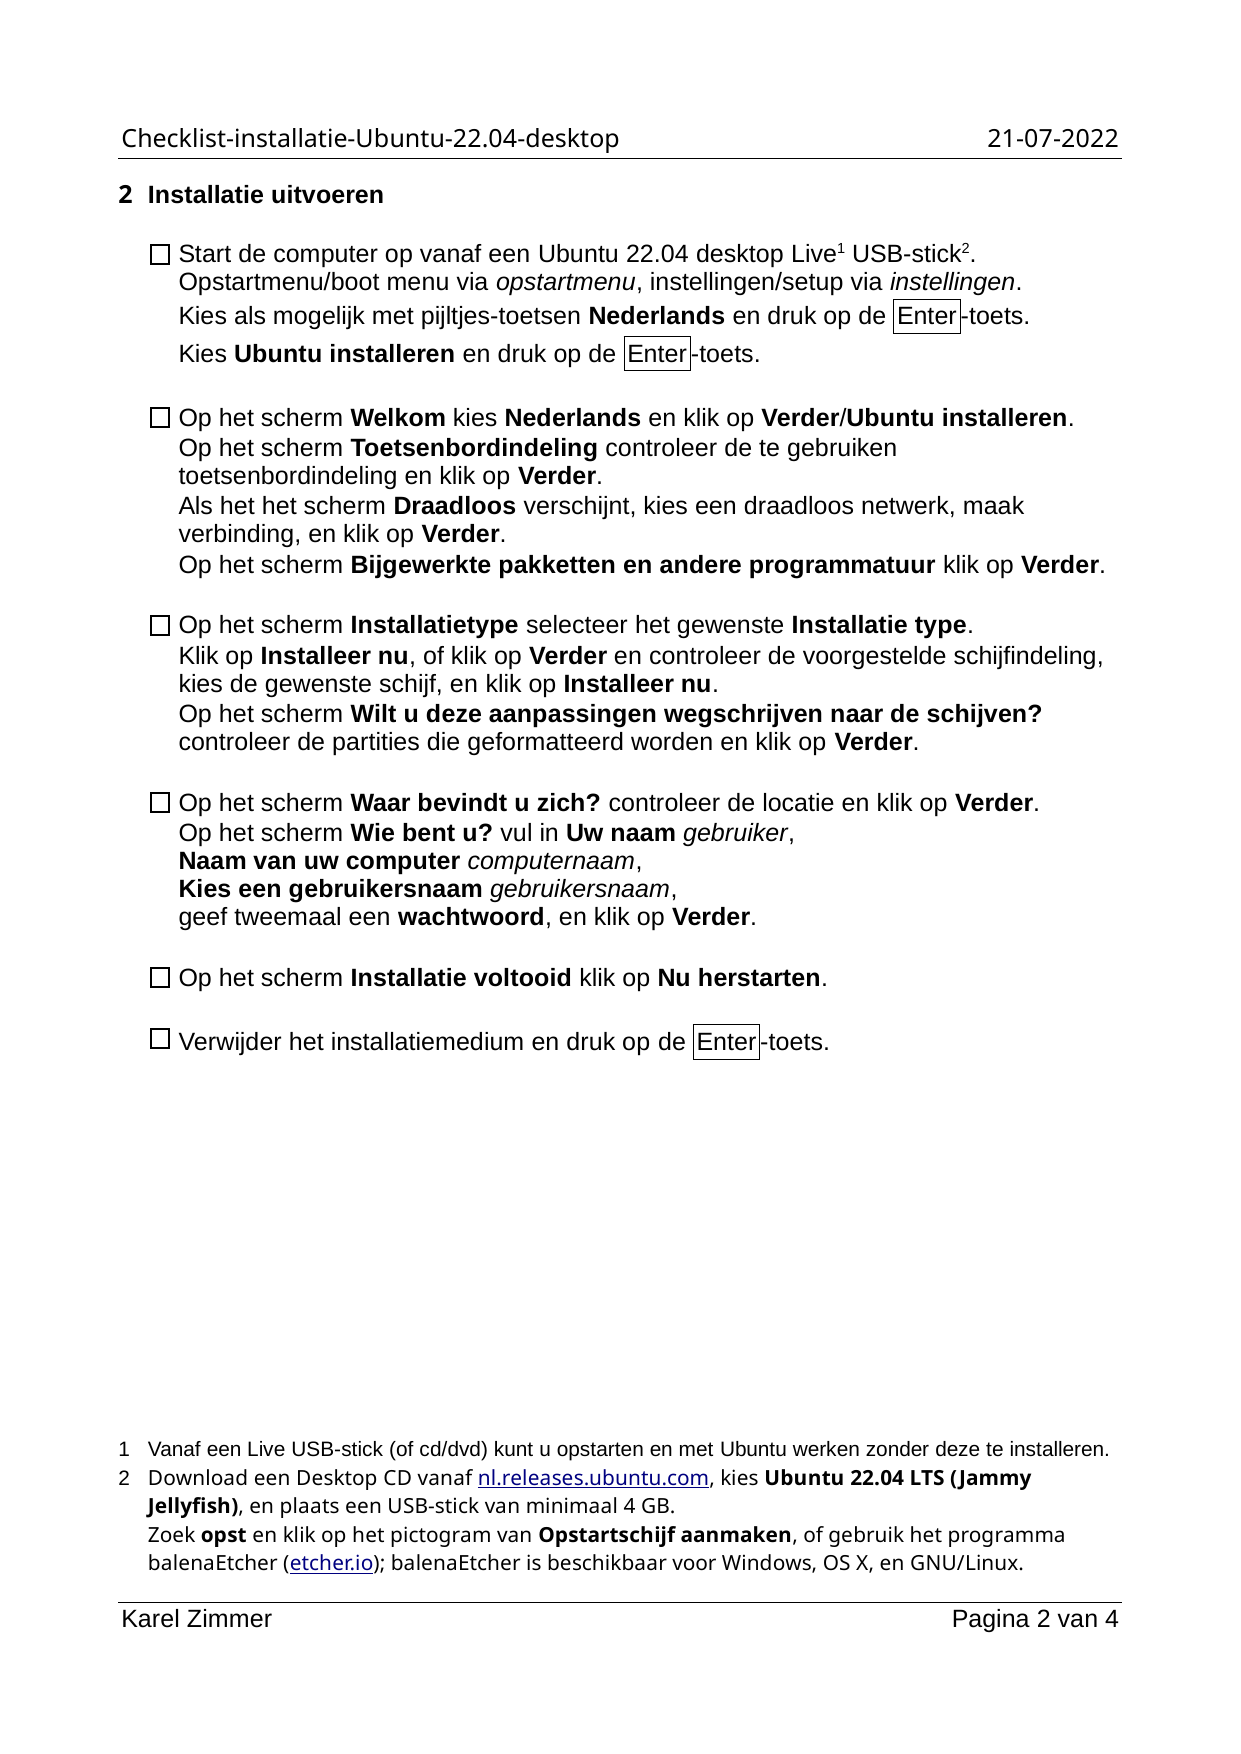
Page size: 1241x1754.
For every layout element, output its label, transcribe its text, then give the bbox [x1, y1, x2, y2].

table_cell [141, 757, 177, 787]
table_cell [141, 932, 177, 962]
list Installatie uitvoeren [118, 177, 1122, 211]
table_cell Op het scherm Wie bent u? vul in Uw naam gebruiker, Naam van uw computer computernaam, Kies een gebruikersnaam gebruikersnaam, geef tweemaal een wachtwoord, en klik op Verder. [177, 818, 1121, 932]
table_cell [141, 403, 177, 433]
table_cell [177, 932, 1121, 962]
table_cell Op het scherm Toetsenbordindeling controleer de te gebruiken toetsenbordindeling en klik op Verder. [177, 433, 1121, 491]
table_cell [177, 757, 1121, 787]
table_cell Als het het scherm Draadloos verschijnt, kies een draadloos netwerk, maak verbinding, en klik op Verder. [177, 491, 1121, 549]
table_cell Op het scherm Waar bevindt u zich? controleer de locatie en klik op Verder. [177, 788, 1121, 818]
table_cell [141, 963, 177, 993]
table_cell [141, 640, 177, 699]
table_cell [141, 433, 177, 491]
table_header Start de computer op vanaf een Ubuntu 22.04 desktop Live USB-stick. Opstartmenu/boot menu via opstartmenu, instellingen/setup via instellingen. [177, 239, 1121, 297]
table_cell [141, 335, 177, 372]
table_cell Op het scherm Installatie voltooid klik op Nu herstarten. [177, 963, 1121, 993]
table_cell [141, 993, 177, 1023]
table_cell Klik op Installeer nu, of klik op Verder en controleer de voorgestelde schijfindeling, kies de gewenste schijf, en klik op Installeer nu. [177, 640, 1121, 699]
table_cell Op het scherm Bijgewerkte pakketten en andere programmatuur klik op Verder. [177, 550, 1121, 580]
table_cell [141, 491, 177, 549]
table_cell [177, 580, 1121, 610]
table_cell Op het scherm Welkom kies Nederlands en klik op Verder/Ubuntu installeren. [177, 403, 1121, 433]
table_cell [141, 788, 177, 818]
table_cell [141, 550, 177, 580]
table_cell [177, 993, 1121, 1023]
table_cell Op het scherm Wilt u deze aanpassingen wegschrijven naar de schijven? controleer de partities die geformatteerd worden en klik op Verder. [177, 699, 1121, 757]
table_cell [141, 699, 177, 757]
table_cell [141, 610, 177, 640]
table_cell Kies als mogelijk met pijltjes-toetsen Nederlands en druk op de Enter-toets. [177, 298, 1121, 335]
table_cell [141, 298, 177, 335]
table_cell [141, 580, 177, 610]
table_cell Kies Ubuntu installeren en druk op de Enter-toets. [177, 335, 1121, 372]
table_cell Op het scherm Installatietype selecteer het gewenste Installatie type. [177, 610, 1121, 640]
table_header [141, 239, 177, 297]
table_cell [141, 818, 177, 932]
table_cell [141, 1023, 177, 1060]
table_cell [177, 372, 1121, 402]
table_cell [141, 372, 177, 402]
table_cell Verwijder het installatiemedium en druk op de Enter-toets. [177, 1023, 1121, 1060]
